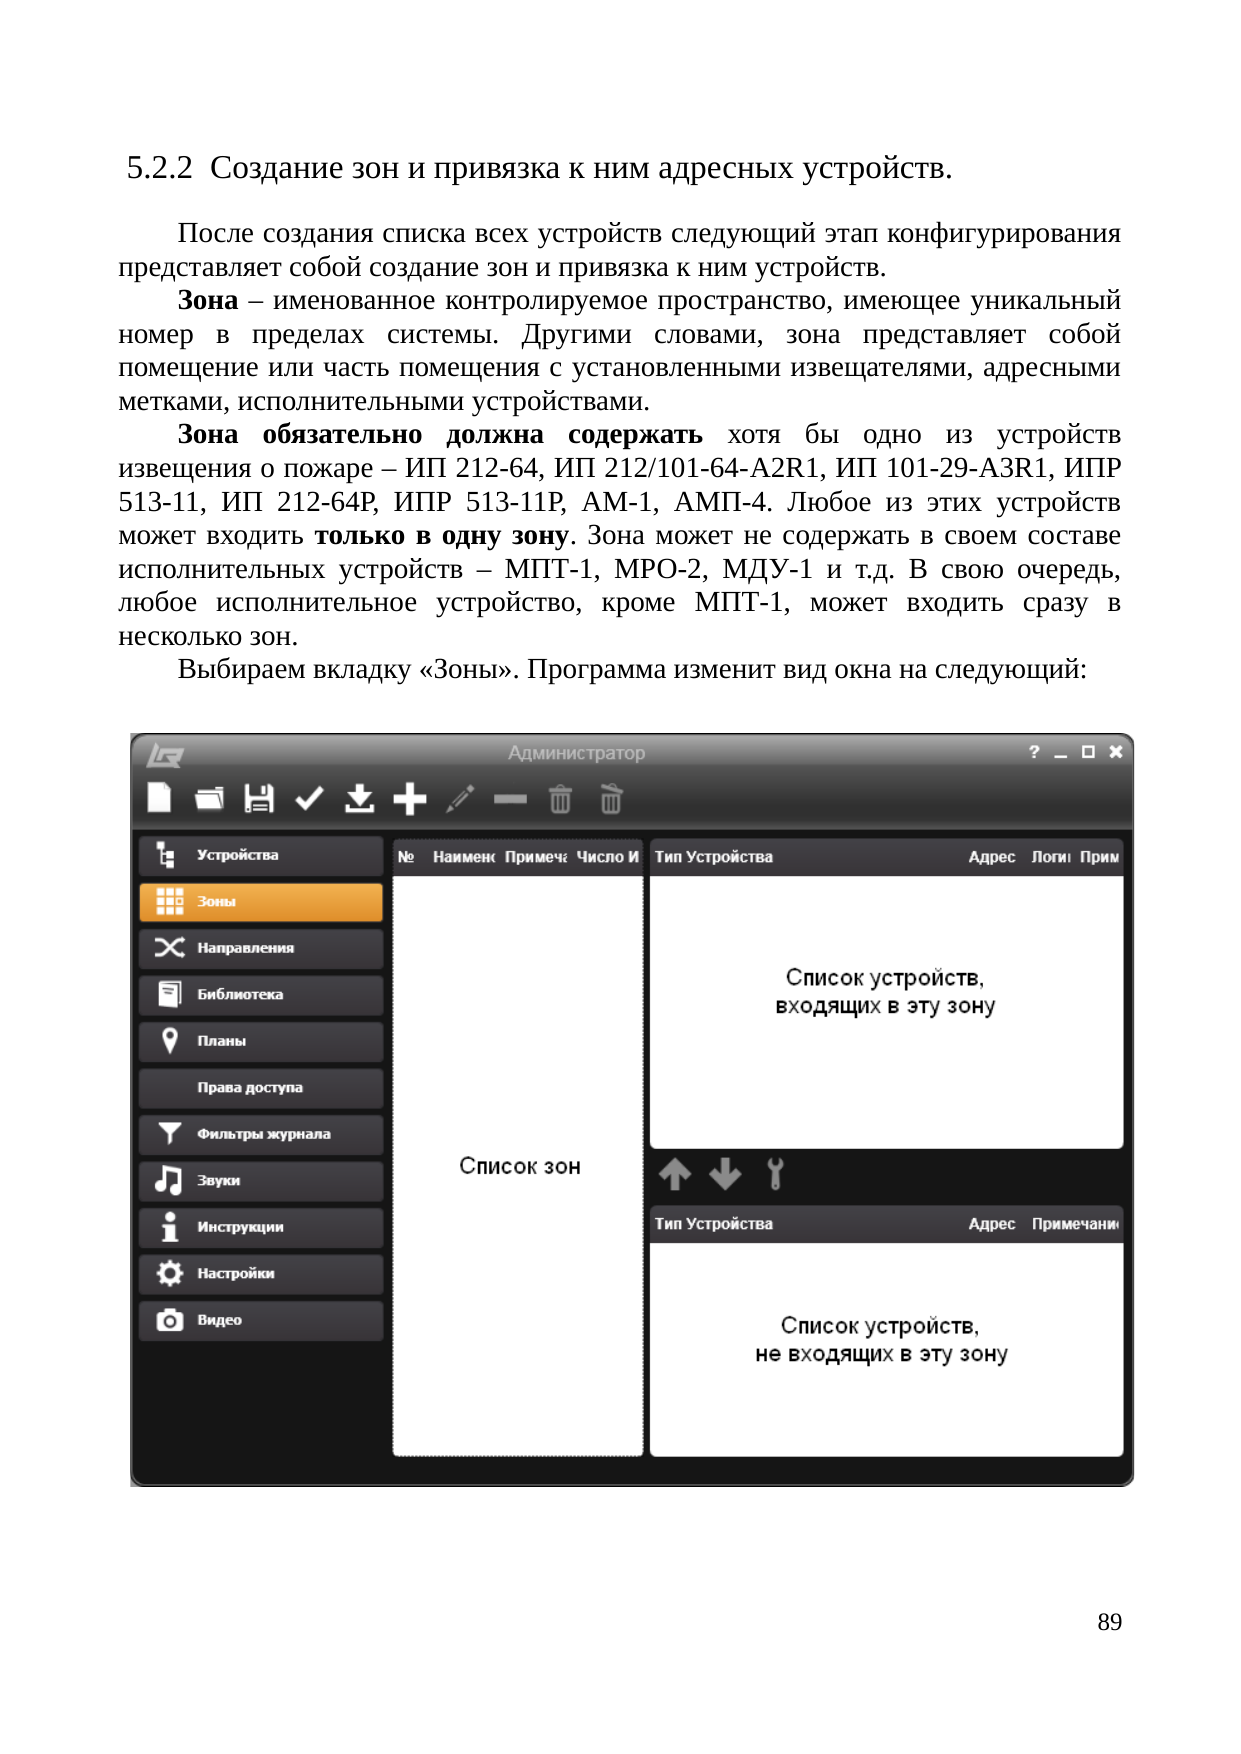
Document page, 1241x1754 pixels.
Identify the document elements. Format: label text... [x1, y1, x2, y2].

text Выбираем вкладку «Зоны». Программа изменит вид окна на следующий: [118, 651, 1122, 685]
picture [130, 733, 1135, 1487]
text Зона обязательно должна содержать хотя бы одно из устройств извещения о пожаре – ИП 212-64, ИП 212/101-64-A2R1, ИП 101-29-A3R1, ИПР 513-11, ИП 212-64Р, ИПР 513-11Р, АМ-1, АМП-4. Любое из этих устройств может входить только в одну зону. Зона может не содержать в своем составе исполнительных устройств – МПТ-1, МРО-2, МДУ-1 и т.д. В свою очередь, любое исполнительное устройство, кроме МПТ-1, может входить сразу в несколько зон. [118, 417, 1122, 651]
text После создания списка всех устройств следующий этап конфигурирования представляет собой создание зон и привязка к ним устройств. [118, 215, 1122, 282]
subtitle Создание зон и привязка к ним адресных устройств. [118, 148, 1122, 186]
text Зона – именованное контролируемое пространство, имеющее уникальный номер в пределах системы. Другими словами, зона представляет собой помещение или часть помещения с установленными извещателями, адресными метками, исполнительными устройствами. [118, 282, 1122, 417]
